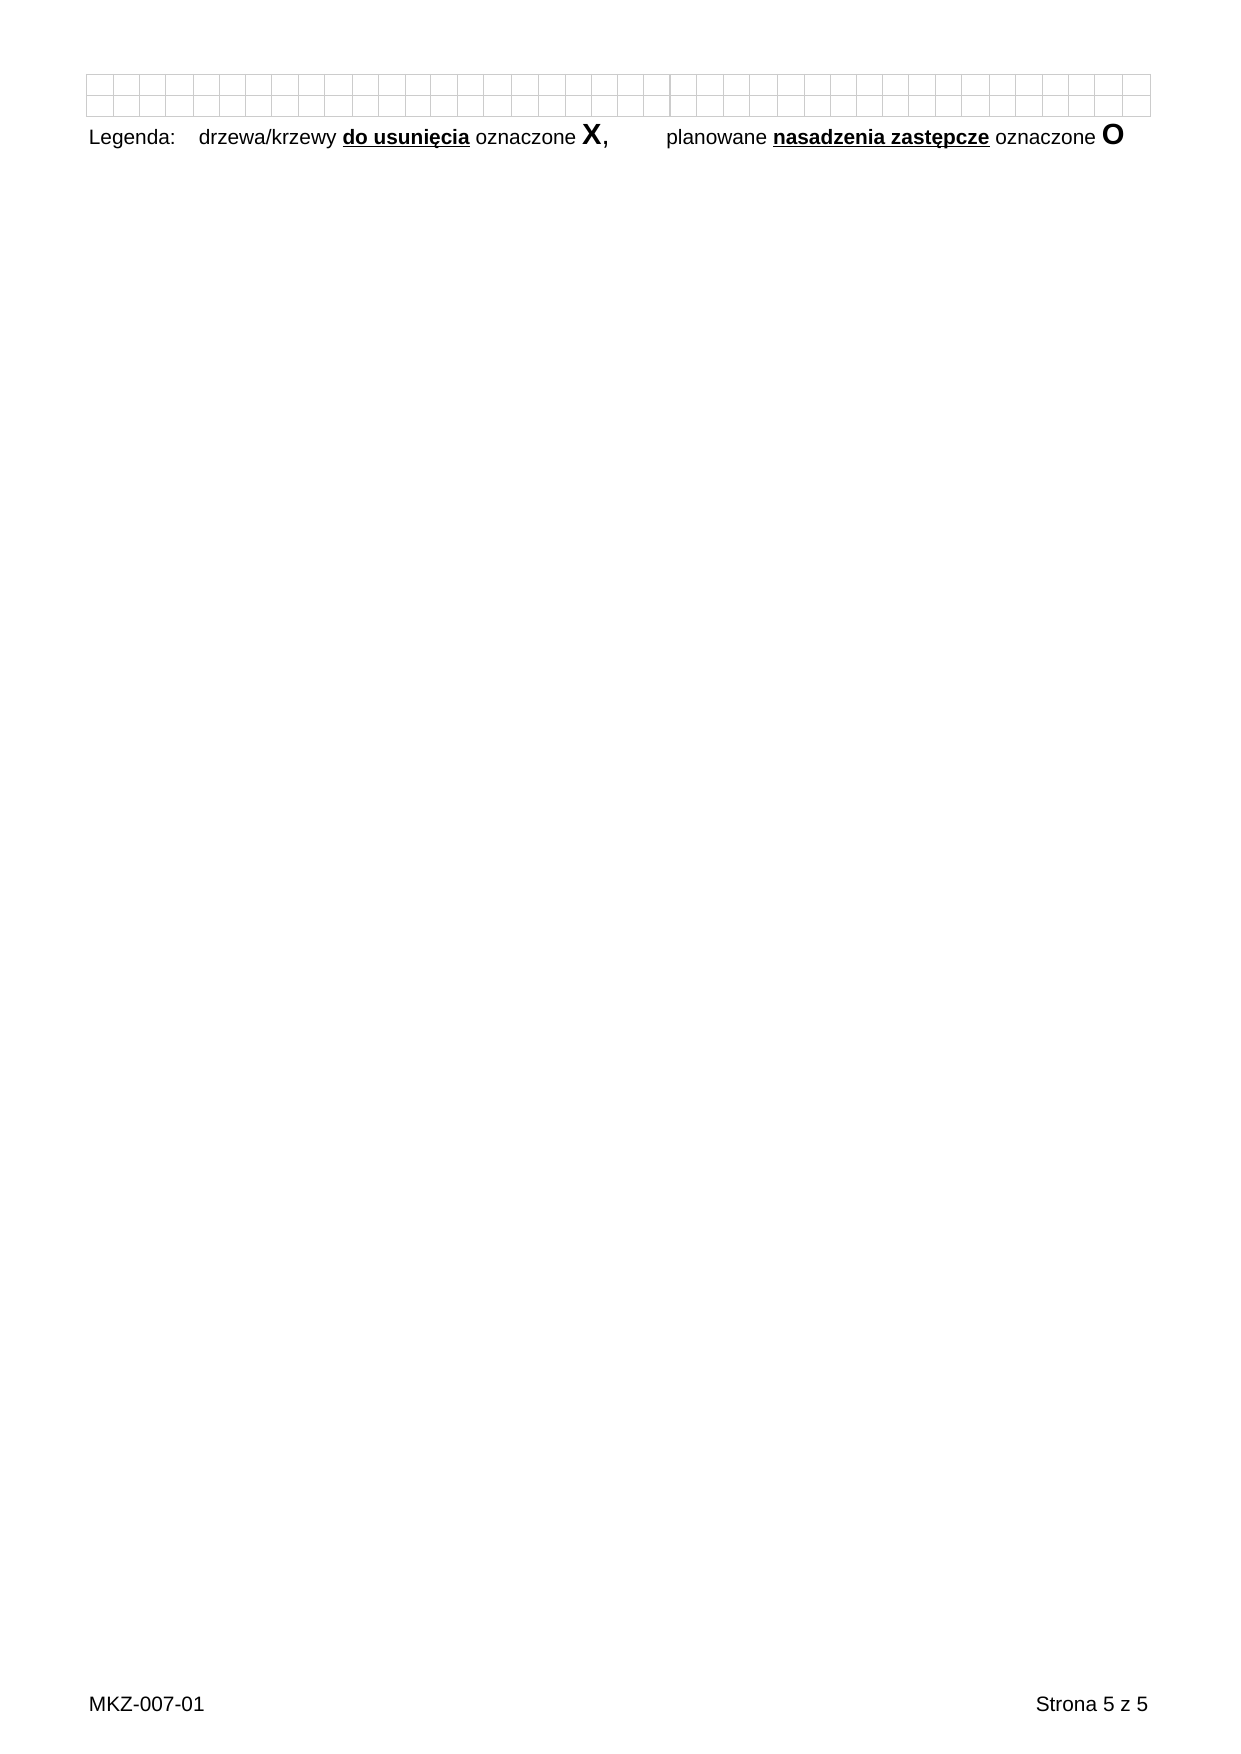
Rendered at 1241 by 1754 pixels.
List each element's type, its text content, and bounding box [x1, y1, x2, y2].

table_cell [724, 75, 749, 95]
table_cell [805, 75, 830, 95]
table_cell [140, 96, 165, 116]
table_cell [458, 75, 483, 95]
table_cell [566, 96, 591, 116]
table_cell [883, 96, 908, 116]
table_cell [671, 96, 696, 116]
table_cell [299, 96, 324, 116]
table_cell [990, 96, 1015, 116]
table_cell [1095, 75, 1122, 95]
table_cell [484, 75, 511, 95]
table_cell [431, 96, 457, 116]
table_cell [857, 96, 882, 116]
table_cell [353, 96, 378, 116]
table_cell [325, 96, 352, 116]
table_cell [592, 75, 617, 95]
table_cell [194, 75, 219, 95]
table_cell [458, 96, 483, 116]
table_cell [272, 75, 298, 95]
table_cell [750, 75, 777, 95]
table_cell [512, 75, 538, 95]
table_cell [805, 96, 830, 116]
table_cell [1123, 75, 1150, 95]
table_cell [87, 75, 113, 95]
table_cell [114, 75, 139, 95]
table_cell [644, 96, 669, 116]
table_cell [299, 75, 324, 95]
table_cell [140, 75, 165, 95]
table_cell [909, 75, 935, 95]
table_cell [246, 96, 271, 116]
table_cell [379, 75, 405, 95]
table_cell [1123, 96, 1150, 116]
table_cell [936, 75, 961, 95]
table_cell [220, 96, 245, 116]
table_cell [406, 96, 430, 116]
table_cell [778, 75, 804, 95]
table_cell [194, 96, 219, 116]
table_cell [566, 75, 591, 95]
table_cell [909, 96, 935, 116]
table_cell [750, 96, 777, 116]
table_cell [512, 96, 538, 116]
table_cell [406, 75, 430, 95]
table_cell [697, 75, 723, 95]
table_cell [539, 75, 565, 95]
table_cell [724, 96, 749, 116]
table_cell [857, 75, 882, 95]
table_cell [166, 96, 193, 116]
table_cell [87, 96, 113, 116]
table_cell [353, 75, 378, 95]
table_cell [592, 96, 617, 116]
table_cell [644, 75, 669, 95]
table_cell [697, 96, 723, 116]
table_cell [431, 75, 457, 95]
table_cell [618, 75, 643, 95]
table_cell [325, 75, 352, 95]
table_cell [1069, 75, 1094, 95]
table_cell [883, 75, 908, 95]
text Legenda: drzewa/krzewy do usunięcia oznaczone X, planowane nasadzenia zastępcze oznaczone O [89, 117, 1148, 151]
table_cell [1095, 96, 1122, 116]
table_cell [962, 96, 989, 116]
table_cell [1069, 96, 1094, 116]
table_cell [379, 96, 405, 116]
table_cell [618, 96, 643, 116]
table_cell [1043, 75, 1068, 95]
table_cell [166, 75, 193, 95]
table_cell [246, 75, 271, 95]
table_cell [671, 75, 696, 95]
table_cell [990, 75, 1015, 95]
table_cell [778, 96, 804, 116]
table_cell [539, 96, 565, 116]
table_cell [114, 96, 139, 116]
table_cell [1016, 75, 1042, 95]
table_cell [1016, 96, 1042, 116]
table_cell [272, 96, 298, 116]
table_cell [220, 75, 245, 95]
table_cell [484, 96, 511, 116]
table_cell [831, 75, 856, 95]
table_cell [962, 75, 989, 95]
table_cell [936, 96, 961, 116]
table_cell [1043, 96, 1068, 116]
table_cell [831, 96, 856, 116]
